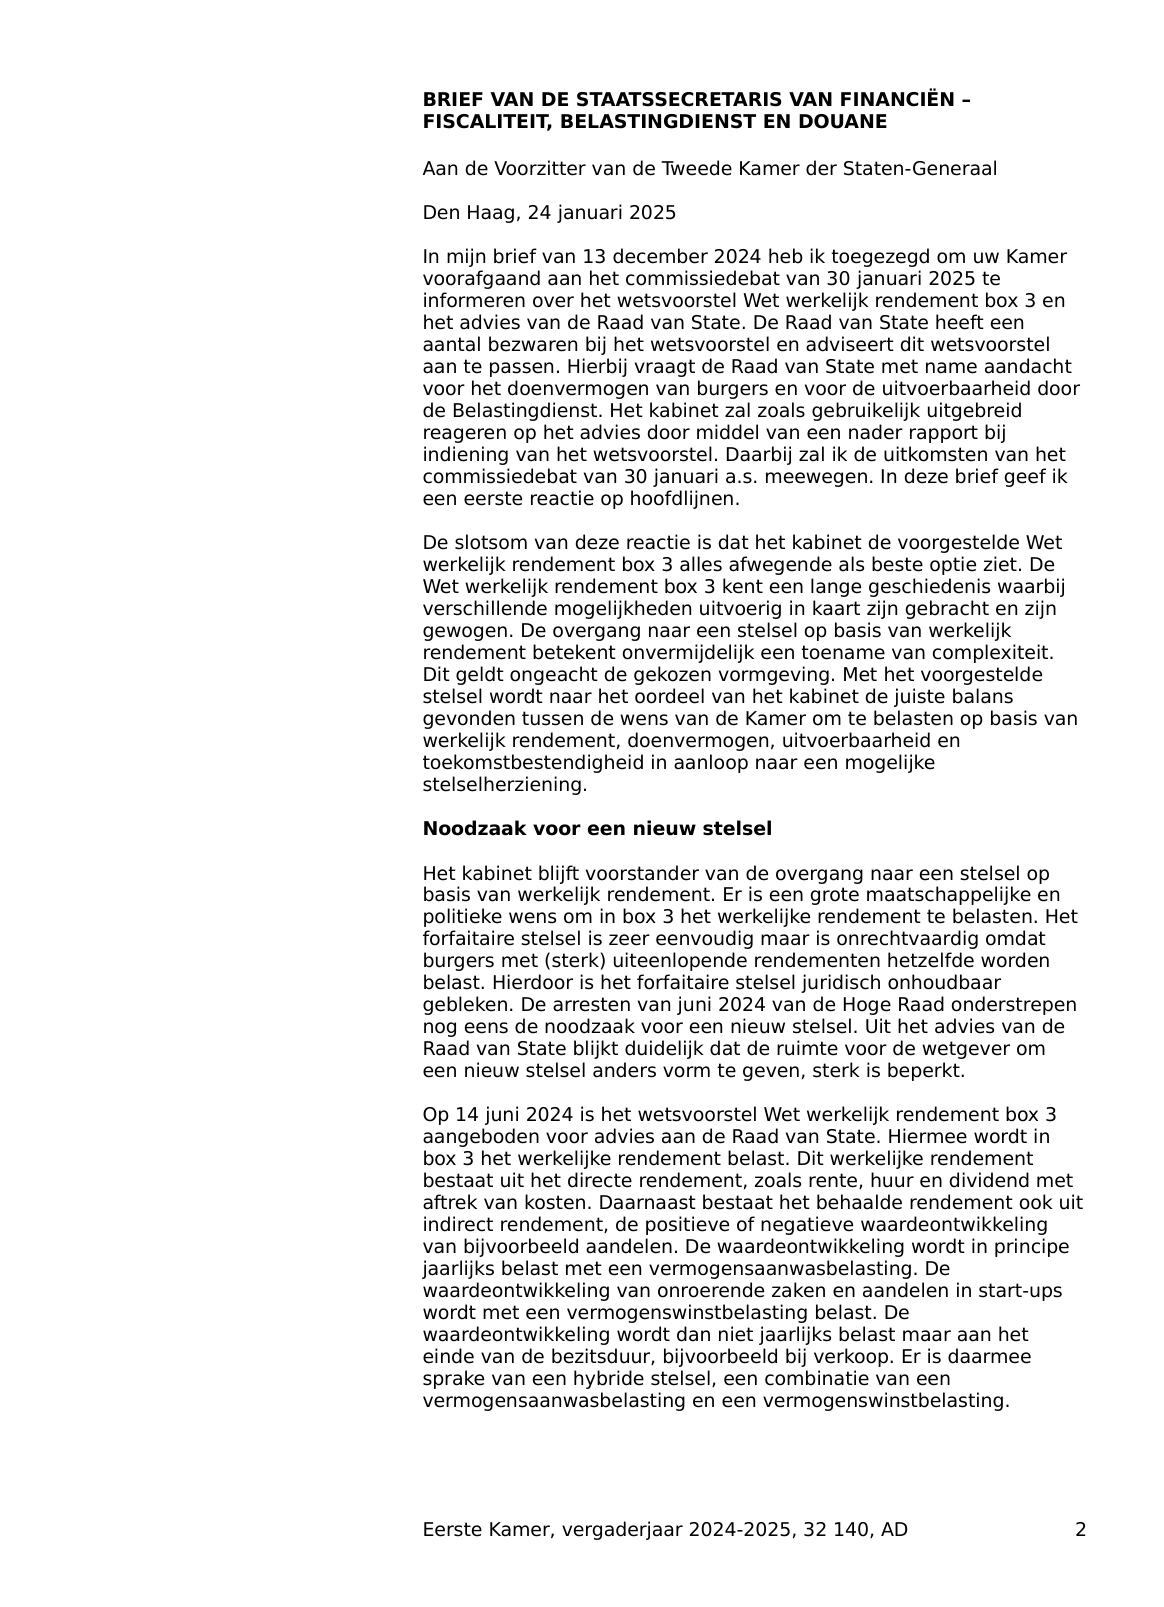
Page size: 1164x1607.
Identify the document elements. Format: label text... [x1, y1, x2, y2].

text In mijn brief van 13 december 2024 heb ik toegezegd om uw Kamer voorafgaand aan het commissiedebat van 30 januari 2025 te informeren over het wetsvoorstel Wet werkelijk rendement box 3 en het advies van de Raad van State. De Raad van State heeft een aantal bezwaren bij het wetsvoorstel en adviseert dit wetsvoorstel aan te passen. Hierbij vraagt de Raad van State met name aandacht voor het doenvermogen van burgers en voor de uitvoerbaarheid door de Belastingdienst. Het kabinet zal zoals gebruikelijk uitgebreid reageren op het advies door middel van een nader rapport bij indiening van het wetsvoorstel. Daarbij zal ik de uitkomsten van het commissiedebat van 30 januari a.s. meewegen. In deze brief geef ik een eerste reactie op hoofdlijnen. [422, 246, 1087, 510]
text Op 14 juni 2024 is het wetsvoorstel Wet werkelijk rendement box 3 aangeboden voor advies aan de Raad van State. Hiermee wordt in box 3 het werkelijke rendement belast. Dit werkelijke rendement bestaat uit het directe rendement, zoals rente, huur en dividend met aftrek van kosten. Daarnaast bestaat het behaalde rendement ook uit indirect rendement, de positieve of negatieve waardeontwikkeling van bijvoorbeeld aandelen. De waardeontwikkeling wordt in principe jaarlijks belast met een vermogensaanwasbelasting. De waardeontwikkeling van onroerende zaken en aandelen in start-ups wordt met een vermogenswinstbelasting belast. De waardeontwikkeling wordt dan niet jaarlijks belast maar aan het einde van de bezitsduur, bijvoorbeeld bij verkoop. Er is daarmee sprake van een hybride stelsel, een combinatie van een vermogensaanwasbelasting en een vermogenswinstbelasting. [422, 1104, 1087, 1412]
text Den Haag, 24 januari 2025 [422, 202, 1087, 224]
text Het kabinet blijft voorstander van de overgang naar een stelsel op basis van werkelijk rendement. Er is een grote maatschappelijke en politieke wens om in box 3 het werkelijke rendement te belasten. Het forfaitaire stelsel is zeer eenvoudig maar is onrechtvaardig omdat burgers met (sterk) uiteenlopende rendementen hetzelfde worden belast. Hierdoor is het forfaitaire stelsel juridisch onhoudbaar gebleken. De arresten van juni 2024 van de Hoge Raad onderstrepen nog eens de noodzaak voor een nieuw stelsel. Uit het advies van de Raad van State blijkt duidelijk dat de ruimte voor de wetgever om een nieuw stelsel anders vorm te geven, sterk is beperkt. [422, 862, 1087, 1082]
text Aan de Voorzitter van de Tweede Kamer der Staten-Generaal [422, 158, 1087, 180]
subtitle BRIEF VAN DE STAATSSECRETARIS VAN FINANCIËN – FISCALITEIT, BELASTINGDIENST EN DOUANE [422, 89, 1087, 133]
text De slotsom van deze reactie is dat het kabinet de voorgestelde Wet werkelijk rendement box 3 alles afwegende als beste optie ziet. De Wet werkelijk rendement box 3 kent een lange geschiedenis waarbij verschillende mogelijkheden uitvoerig in kaart zijn gebracht en zijn gewogen. De overgang naar een stelsel op basis van werkelijk rendement betekent onvermijdelijk een toename van complexiteit. Dit geldt ongeacht de gekozen vormgeving. Met het voorgestelde stelsel wordt naar het oordeel van het kabinet de juiste balans gevonden tussen de wens van de Kamer om te belasten op basis van werkelijk rendement, doenvermogen, uitvoerbaarheid en toekomstbestendigheid in aanloop naar een mogelijke stelselherziening. [422, 532, 1087, 796]
subtitle Noodzaak voor een nieuw stelsel [422, 818, 1087, 840]
